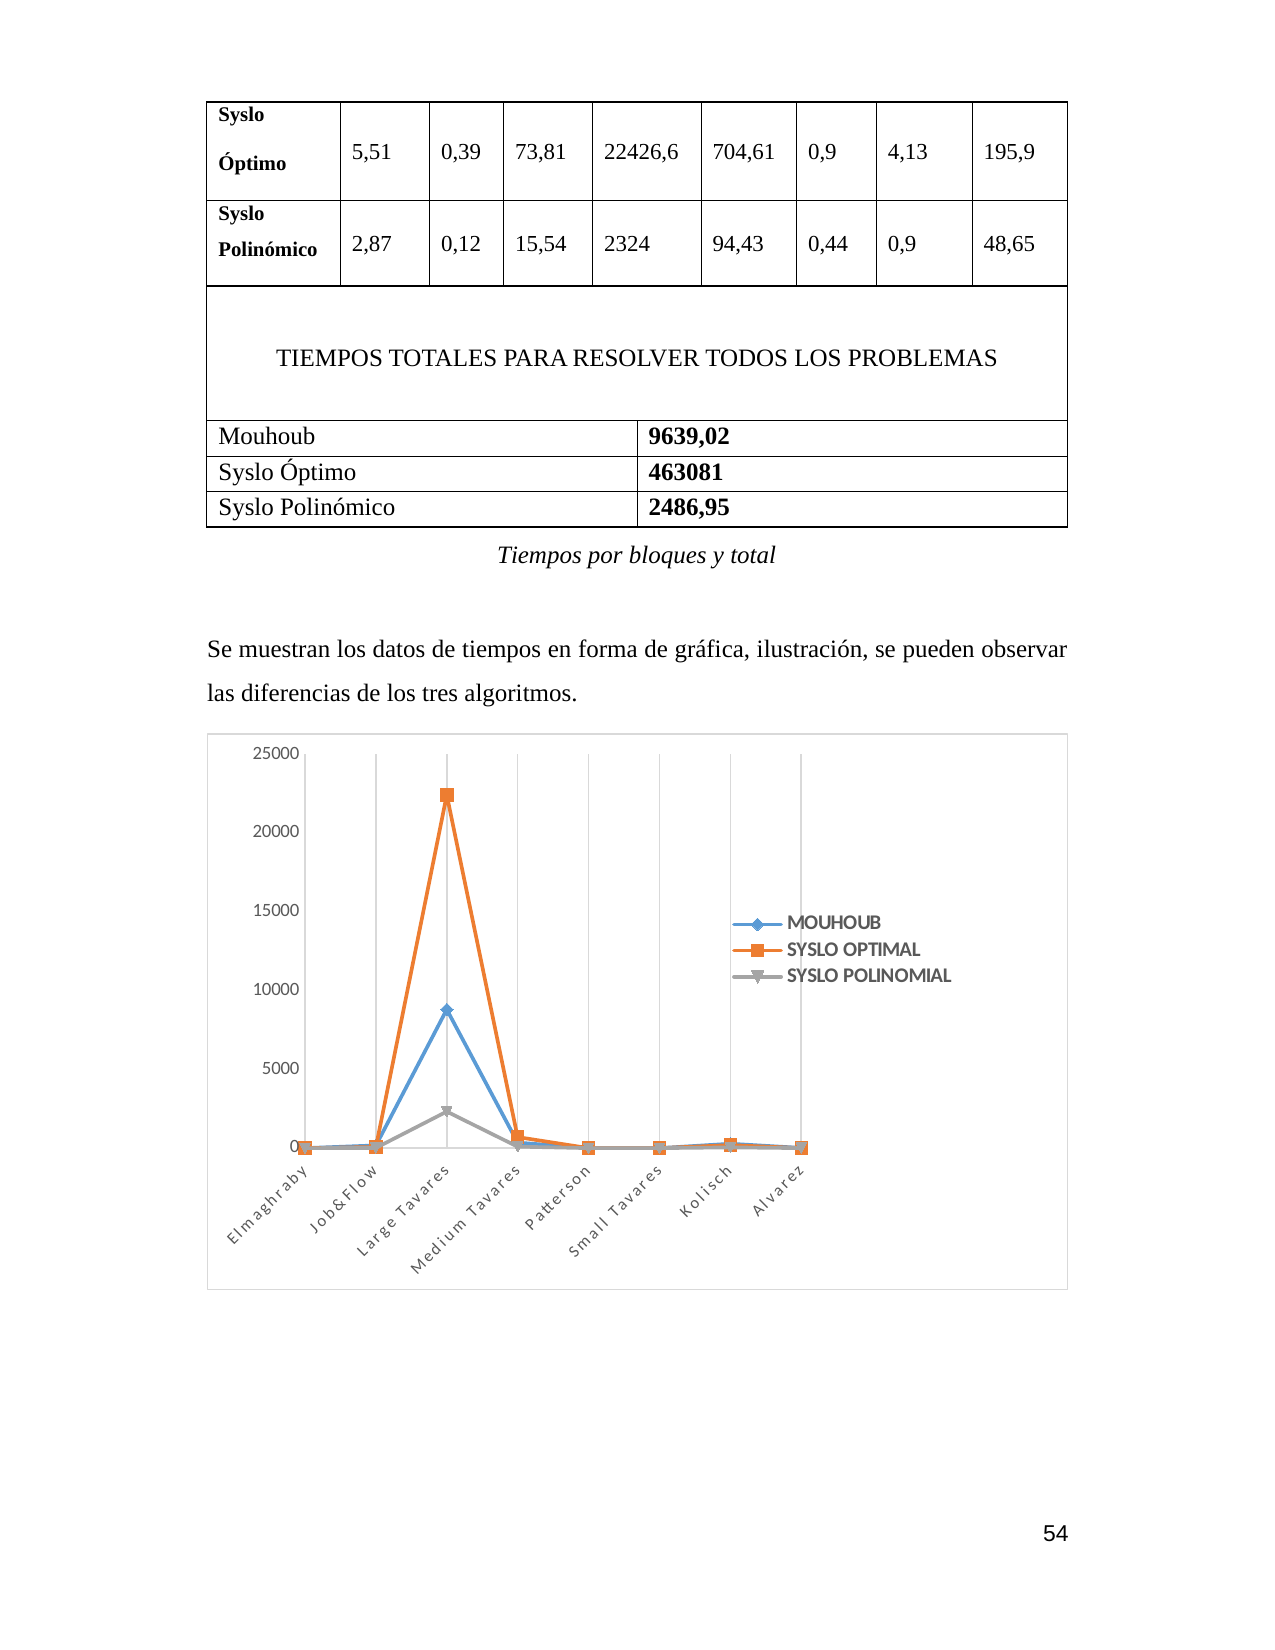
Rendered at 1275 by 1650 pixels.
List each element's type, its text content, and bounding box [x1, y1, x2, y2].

table_header TIEMPOS TOTALES PARA RESOLVER TODOS LOS PROBLEMAS [207, 287, 1067, 420]
text Se muestran los datos de tiempos en forma de gráfica, ilustración, se pueden observar las diferencias de los tres algoritmos. [207, 634, 1068, 706]
table_cell Syslo Óptimo [207, 457, 637, 491]
table_cell 2324 [593, 201, 701, 285]
table_cell Syslo Óptimo [207, 103, 340, 199]
table_cell Syslo Polinómico [207, 201, 340, 285]
table_cell 0,9 [877, 201, 972, 285]
table_cell 22426,6 [593, 103, 701, 199]
table_cell 94,43 [702, 201, 796, 285]
text Tiempos por bloques y total [207, 540, 1068, 568]
table_cell 9639,02 [638, 421, 1067, 456]
table_cell 195,9 [973, 103, 1067, 199]
table_cell 704,61 [702, 103, 796, 199]
table_cell 5,51 [341, 103, 429, 199]
table_cell 0,12 [430, 201, 503, 285]
table_cell 15,54 [504, 201, 592, 285]
table_cell Syslo Polinómico [207, 492, 637, 526]
table_cell 0,39 [430, 103, 503, 199]
table_cell 2,87 [341, 201, 429, 285]
table_cell 73,81 [504, 103, 592, 199]
table_cell 463081 [638, 457, 1067, 491]
table_cell 0,44 [797, 201, 876, 285]
table_cell 2486,95 [638, 492, 1067, 526]
table_cell 0,9 [797, 103, 876, 199]
table_cell 4,13 [877, 103, 972, 199]
table_cell 48,65 [973, 201, 1067, 285]
table_cell Mouhoub [207, 421, 637, 456]
